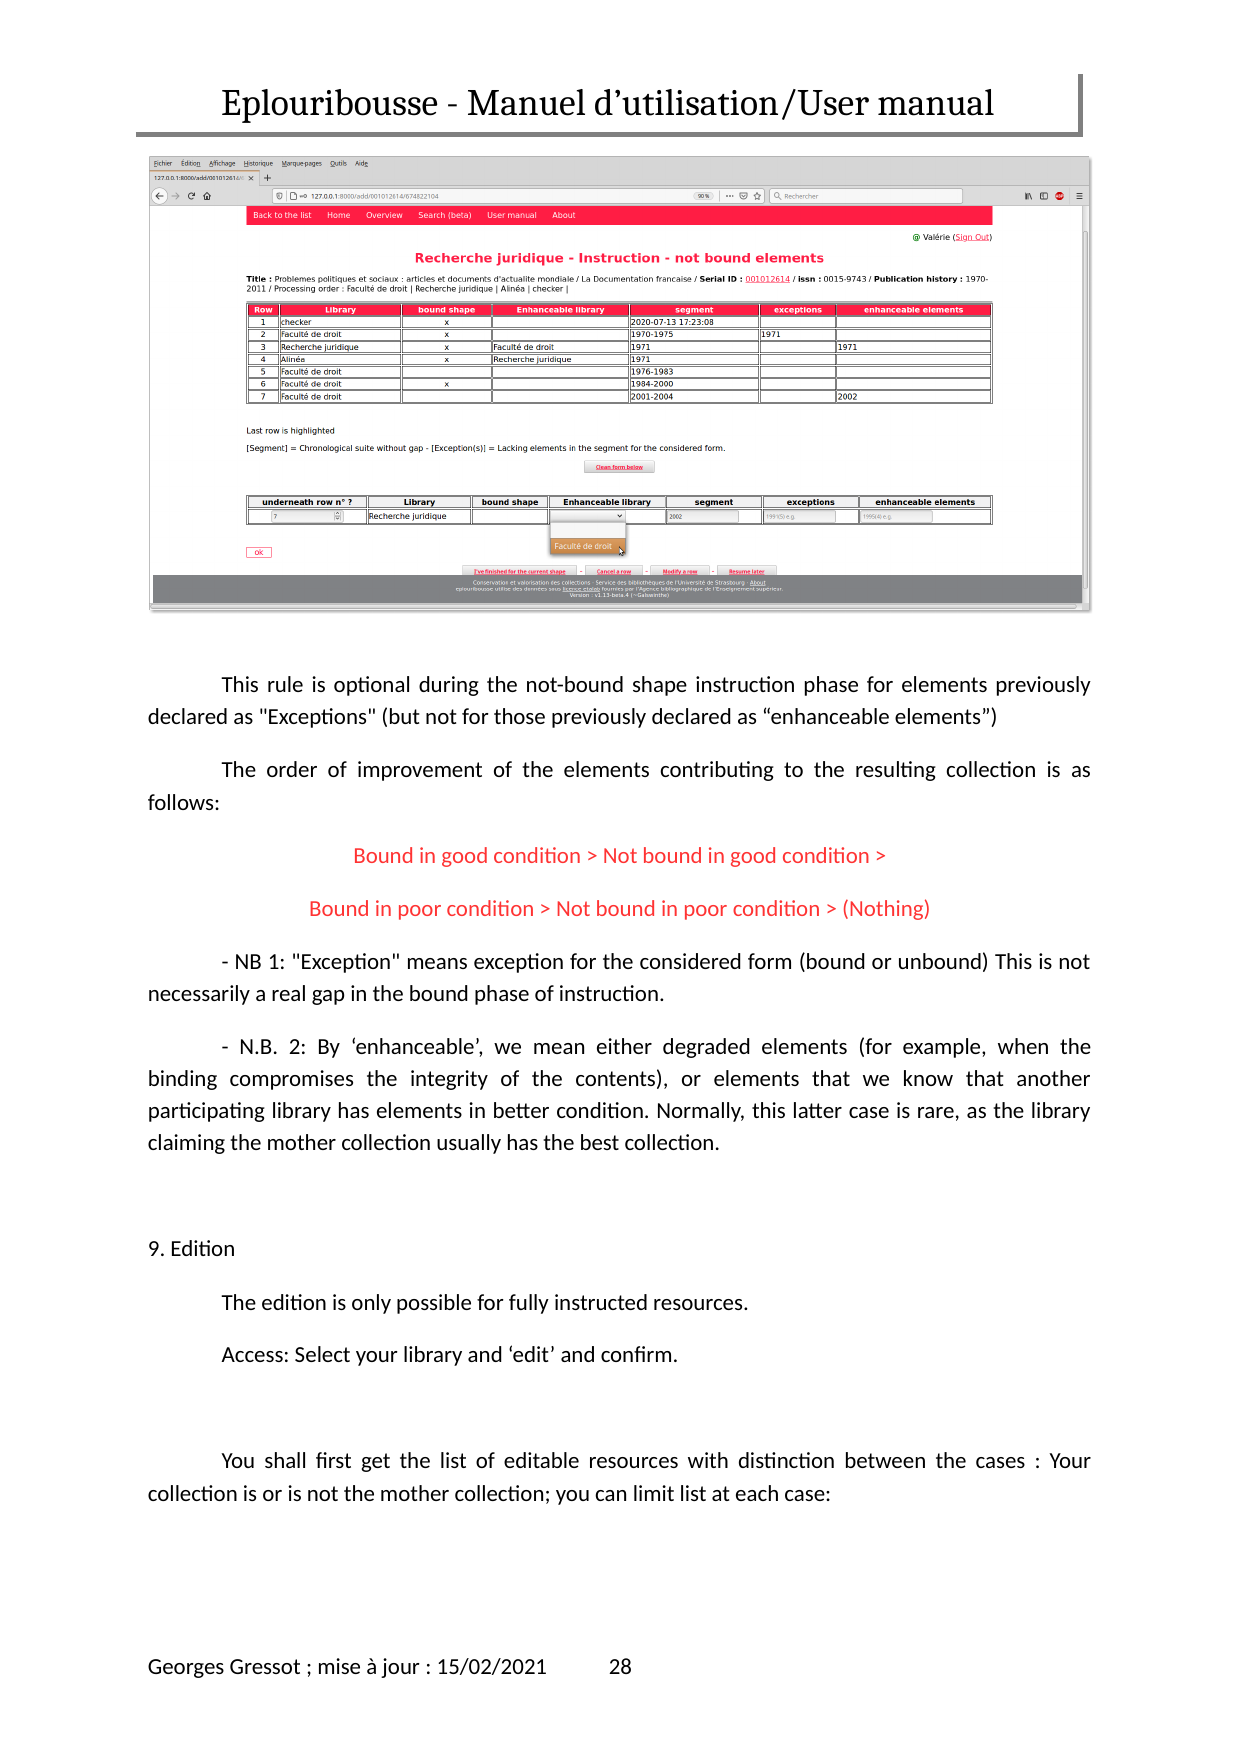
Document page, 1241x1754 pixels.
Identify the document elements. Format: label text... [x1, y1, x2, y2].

text Access: Select your library and ‘edit’ and confirm. [148, 1341, 1093, 1369]
picture [147, 155, 1093, 614]
text This rule is optional during the not-bound shape instruction phase for elements previously declared as "Exceptions" (but not for those previously declared as “enhanceable elements”) [148, 670, 1093, 731]
text Bound in good condition > Not bound in good condition > [148, 841, 1093, 869]
text 9. Edition [148, 1234, 1093, 1263]
text The edition is only possible for fully instructed resources. [148, 1288, 1093, 1316]
text The order of improvement of the elements contributing to the resulting collection is as follows: [148, 756, 1093, 816]
text - N.B. 2: By ‘enhanceable’, we mean either degraded elements (for example, when the binding compromises the integrity of the contents), or elements that we know that another participating library has elements in better condition. Normally, this latter case is rare, as the library claiming the mother collection usually has the best collection. [148, 1032, 1093, 1157]
text - NB 1: "Exception" means exception for the considered form (bound or unbound) This is not necessarily a real gap in the bound phase of instruction. [148, 947, 1093, 1007]
text Bound in poor condition > Not bound in poor condition > (Nothing) [148, 894, 1093, 922]
text You shall first get the list of editable resources with distinction between the cases : Your collection is or is not the mother collection; you can limit list at each case: [148, 1447, 1093, 1507]
